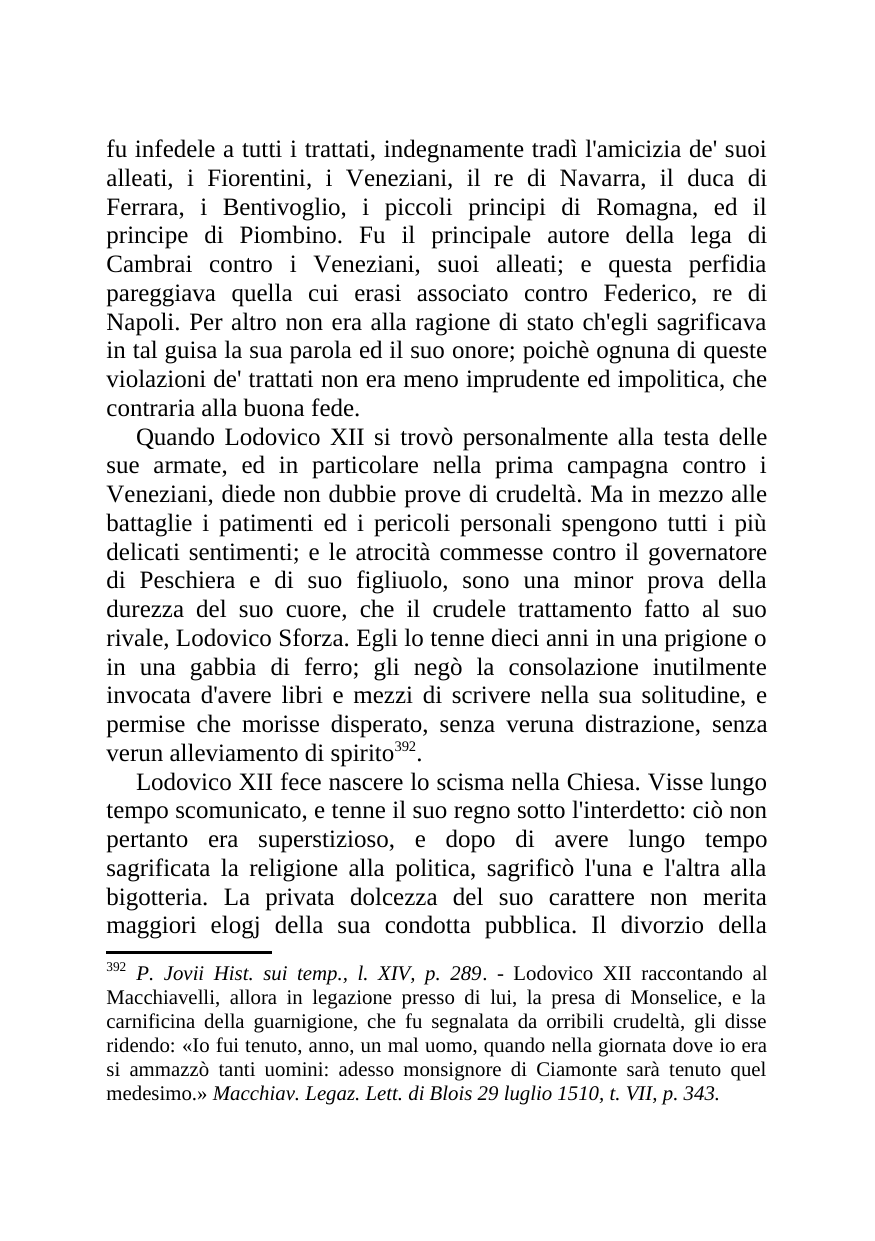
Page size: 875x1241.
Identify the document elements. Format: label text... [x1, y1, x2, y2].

text Lodovico XII fece nascere lo scisma nella Chiesa. Visse lungo tempo scomunicato, e tenne il suo regno sotto l'interdetto: ciò non pertanto era superstizioso, e dopo di avere lungo tempo sagrificata la religione alla politica, sagrificò l'una e l'altra alla bigotteria. La privata dolcezza del suo carattere non merita maggiori elogj della sua condotta pubblica. Il divorzio della [106, 767, 768, 939]
text P. Jovii Hist. sui temp., l. XIV, p. 289. - Lodovico XII raccontando al Macchiavelli, allora in legazione presso di lui, la presa di Monselice, e la carnificina della guarnigione, che fu segnalata da orribili crudeltà, gli disse ridendo: «Io fui tenuto, anno, un mal uomo, quando nella giornata dove io era si ammazzò tanti uomini: adesso monsignore di Ciamonte sarà tenuto quel medesimo.» Macchiav. Legaz. Lett. di Blois 29 luglio 1510, t. VII, p. 343. [106, 958, 768, 1105]
text Quando Lodovico XII si trovò personalmente alla testa delle sue armate, ed in particolare nella prima campagna contro i Veneziani, diede non dubbie prove di crudeltà. Ma in mezzo alle battaglie i patimenti ed i pericoli personali spengono tutti i più delicati sentimenti; e le atrocità commesse contro il governatore di Peschiera e di suo figliuolo, sono una minor prova della durezza del suo cuore, che il crudele trattamento fatto al suo rivale, Lodovico Sforza. Egli lo tenne dieci anni in una prigione o in una gabbia di ferro; gli negò la consolazione inutilmente invocata d'avere libri e mezzi di scrivere nella sua solitudine, e permise che morisse disperato, senza veruna distrazione, senza verun alleviamento di spirito. [106, 422, 768, 767]
text fu infedele a tutti i trattati, indegnamente tradì l'amicizia de' suoi alleati, i Fiorentini, i Veneziani, il re di Navarra, il duca di Ferrara, i Bentivoglio, i piccoli principi di Romagna, ed il principe di Piombino. Fu il principale autore della lega di Cambrai contro i Veneziani, suoi alleati; e questa perfidia pareggiava quella cui erasi associato contro Federico, re di Napoli. Per altro non era alla ragione di stato ch'egli sagrificava in tal guisa la sua parola ed il suo onore; poichè ognuna di queste violazioni de' trattati non era meno imprudente ed impolitica, che contraria alla buona fede. [106, 134, 768, 422]
